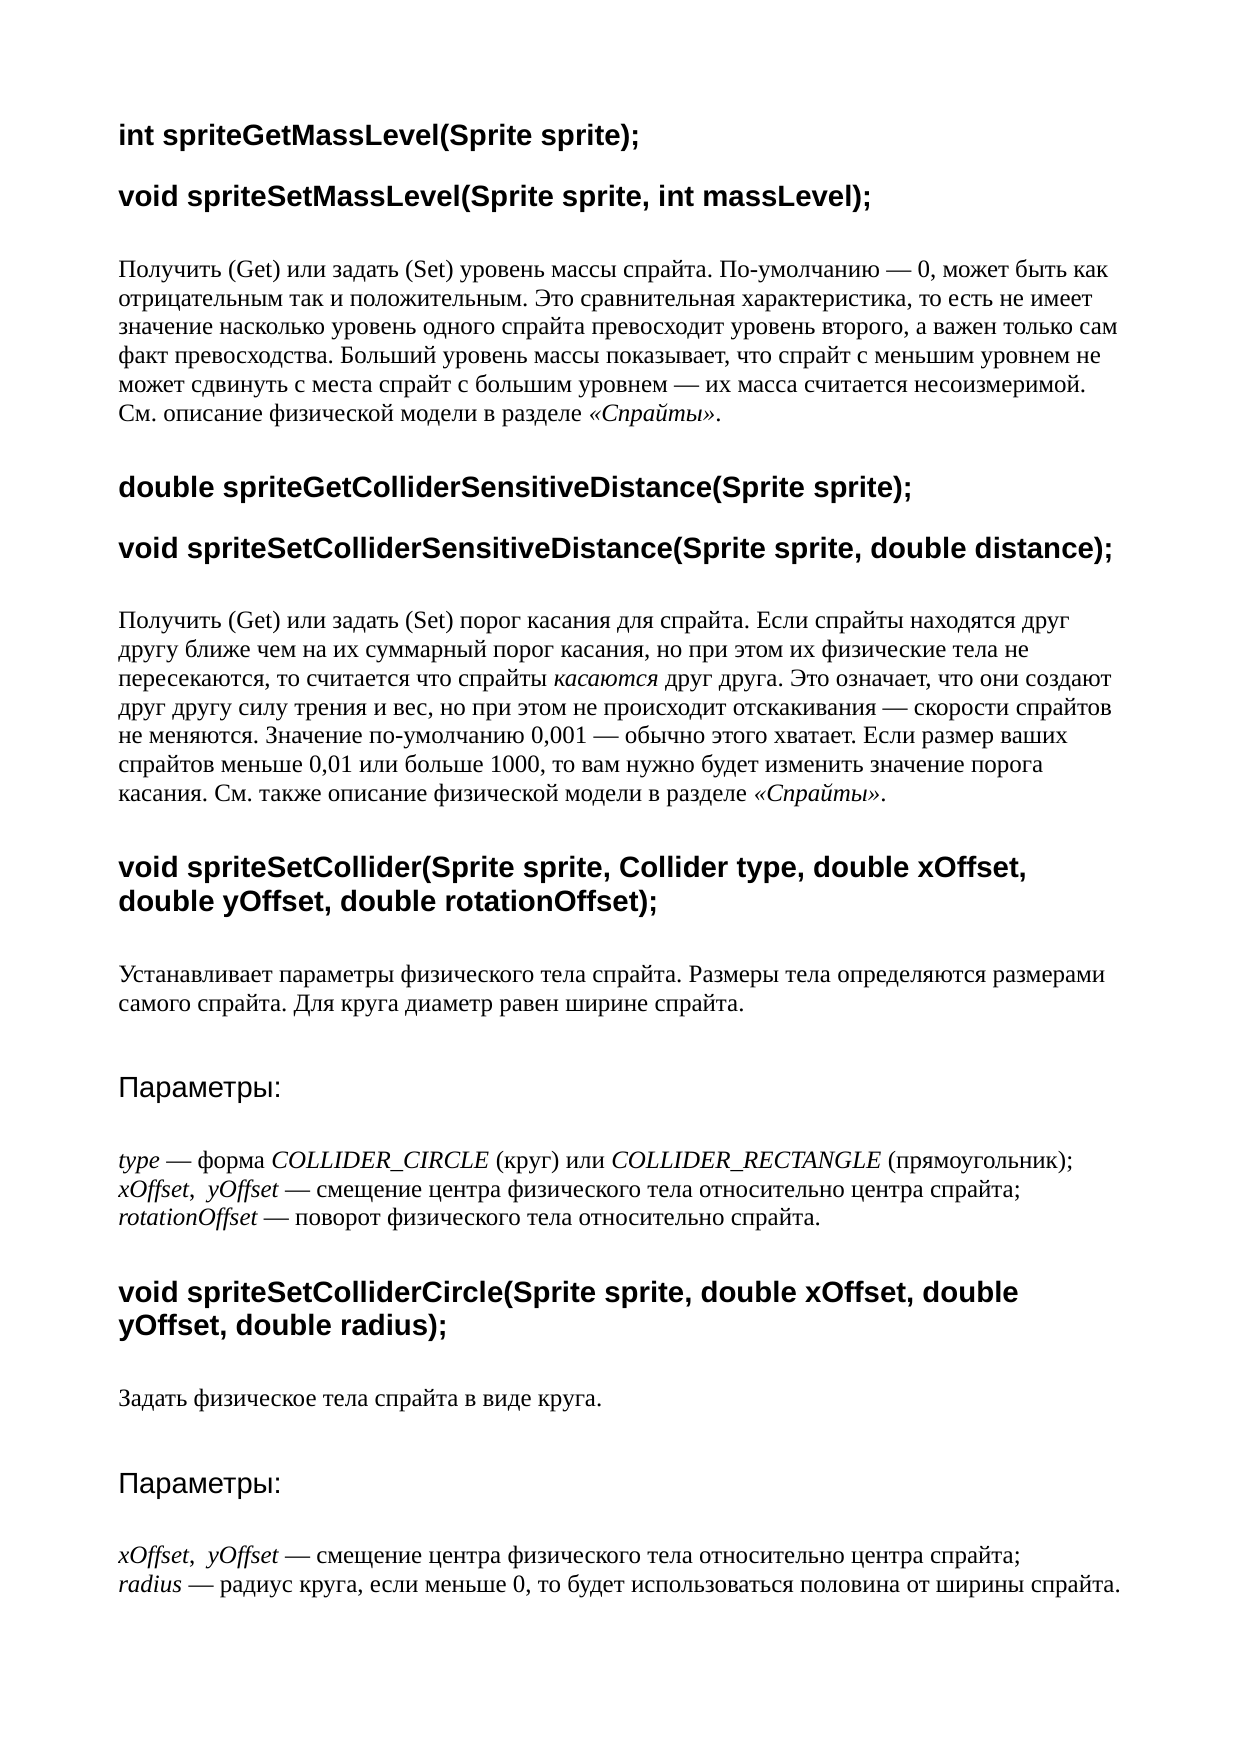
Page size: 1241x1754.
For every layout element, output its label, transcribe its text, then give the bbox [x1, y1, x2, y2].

text rotationOffset — поворот физического тела относительно спрайта. [118, 1202, 1122, 1231]
subtitle double spriteGetColliderSensitiveDistance(Sprite sprite); [118, 470, 1122, 503]
subtitle void spriteSetColliderCircle(Sprite sprite, double xOffset, double yOffset, double radius); [118, 1274, 1122, 1342]
subtitle void spriteSetMassLevel(Sprite sprite, int massLevel); [118, 179, 1122, 213]
text xOffset, yOffset — смещение центра физического тела относительно центра спрайта; [118, 1541, 1122, 1569]
subtitle Параметры: [118, 1466, 1122, 1499]
text Получить (Get) или задать (Set) уровень массы спрайта. По-умолчанию — 0, может быть как отрицательным так и положительным. Это сравнительная характеристика, то есть не имеет значение насколько уровень одного спрайта превосходит уровень второго, а важен только сам факт превосходства. Больший уровень массы показывает, что спрайт с меньшим уровнем не может сдвинуть с места спрайт с большим уровнем — их масса считается несоизмеримой. См. описание физической модели в разделе «Спрайты». [118, 254, 1122, 426]
text Получить (Get) или задать (Set) порог касания для спрайта. Если спрайты находятся друг другу ближе чем на их суммарный порог касания, но при этом их физические тела не пересекаются, то считается что спрайты касаются друг друга. Это означает, что они создают друг другу силу трения и вес, но при этом не происходит отскакивания — скорости спрайтов не меняются. Значение по-умолчанию 0,001 — обычно этого хватает. Если размер ваших спрайтов меньше 0,01 или больше 1000, то вам нужно будет изменить значение порога касания. См. также описание физической модели в разделе «Спрайты». [118, 606, 1122, 807]
subtitle void spriteSetCollider(Sprite sprite, Collider type, double xOffset, double yOffset, double rotationOffset); [118, 850, 1122, 918]
text type — форма COLLIDER_CIRCLE (круг) или COLLIDER_RECTANGLE (прямоугольник); [118, 1145, 1122, 1174]
subtitle int spriteGetMassLevel(Sprite sprite); [118, 118, 1122, 152]
subtitle void spriteSetColliderSensitiveDistance(Sprite sprite, double distance); [118, 531, 1122, 564]
text Задать физическое тела спрайта в виде круга. [118, 1383, 1122, 1412]
text radius — радиус круга, если меньше 0, то будет использоваться половина от ширины спрайта. [118, 1569, 1122, 1598]
subtitle Параметры: [118, 1070, 1122, 1104]
text Устанавливает параметры физического тела спрайта. Размеры тела определяются размерами самого спрайта. Для круга диаметр равен ширине спрайта. [118, 959, 1122, 1016]
text xOffset, yOffset — смещение центра физического тела относительно центра спрайта; [118, 1174, 1122, 1202]
